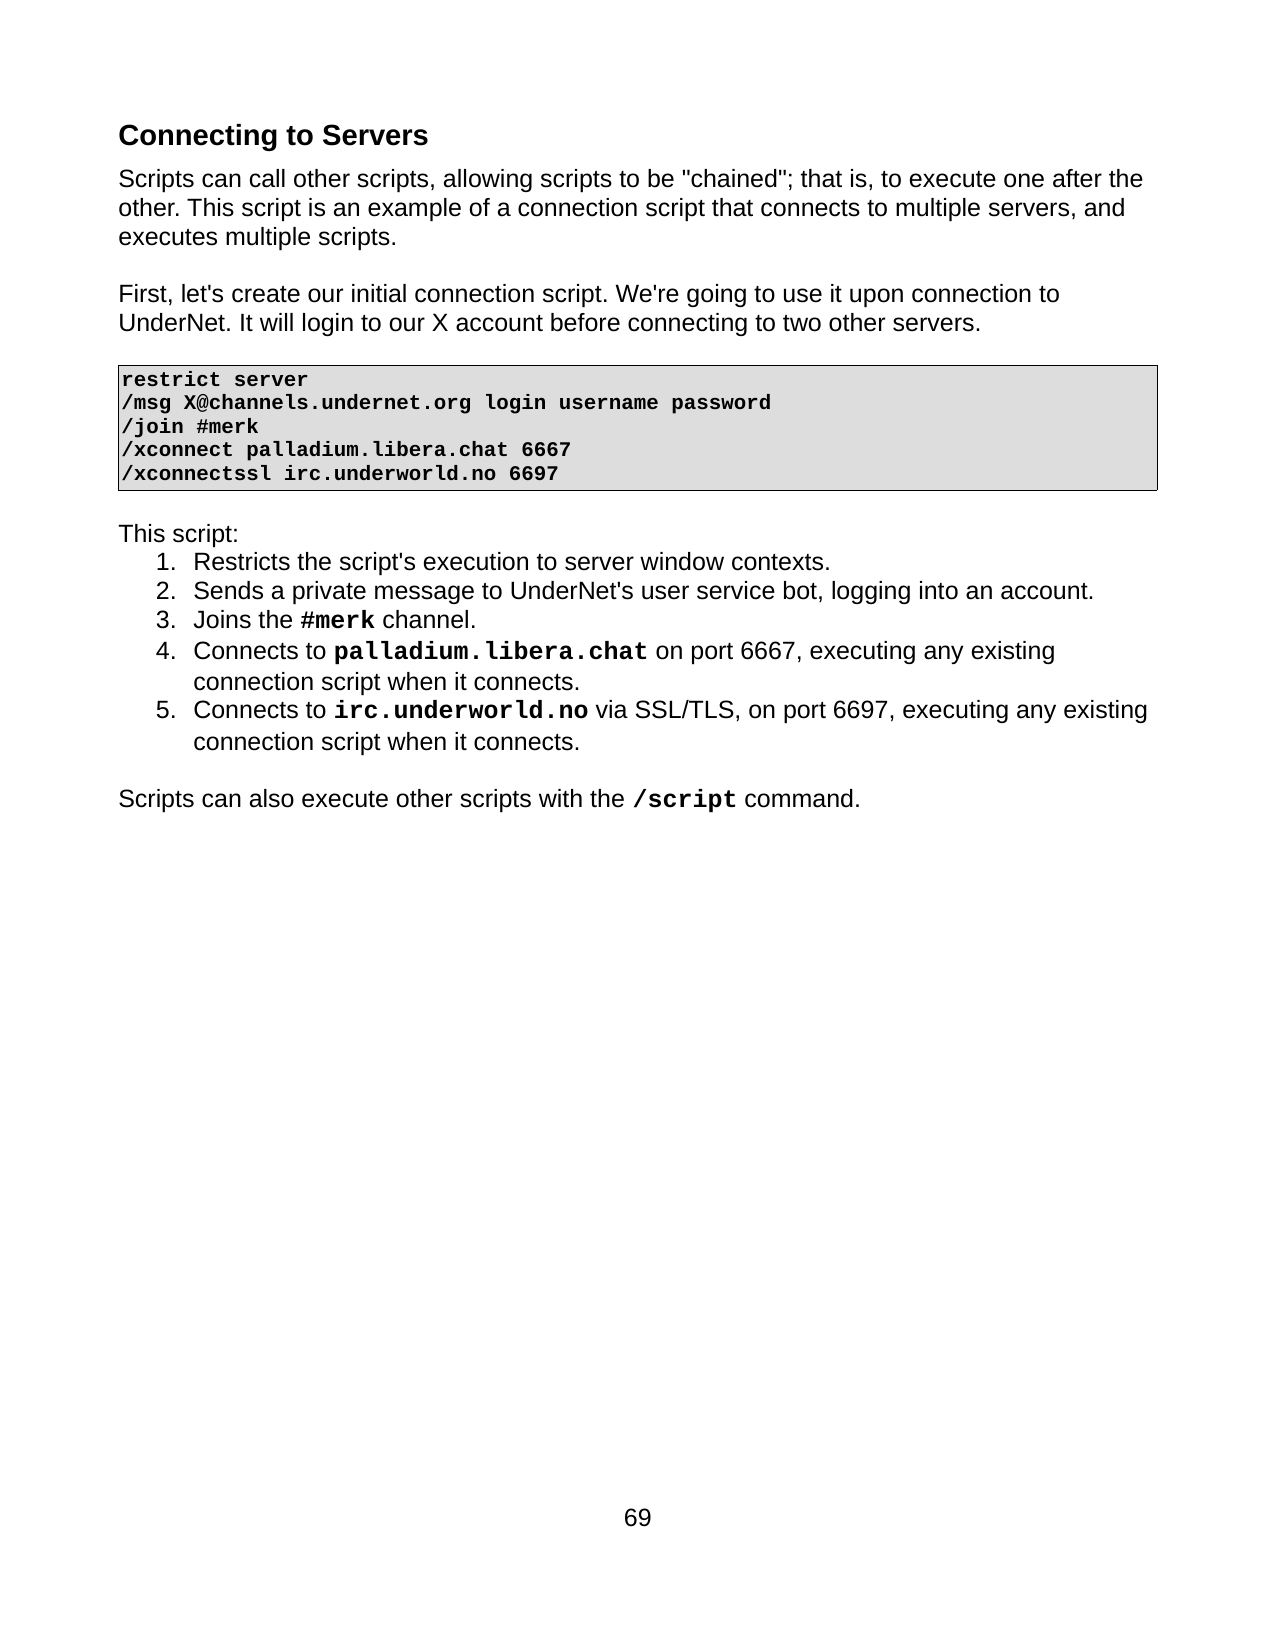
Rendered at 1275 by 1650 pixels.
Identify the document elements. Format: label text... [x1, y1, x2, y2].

list Connects to irc.underworld.no via SSL/TLS, on port 6697, executing any existing connection script when it connects. [156, 696, 1157, 755]
list Connects to palladium.libera.chat on port 6667, executing any existing connection script when it connects. [156, 636, 1157, 696]
list Restricts the script's execution to server window contexts. [156, 547, 1157, 576]
subtitle Connecting to Servers [118, 118, 1157, 152]
text Scripts can call other scripts, allowing scripts to be "chained"; that is, to execute one after the other. This script is an example of a connection script that connects to multiple servers, and executes multiple scripts. [118, 164, 1157, 250]
list Joins the #merk channel. [156, 605, 1157, 636]
text This script: [118, 519, 1157, 547]
text Scripts can also execute other scripts with the /script command. [118, 784, 1157, 815]
list Sends a private message to UnderNet's user service bot, logging into an account. [156, 576, 1157, 605]
text First, let's create our initial connection script. We're going to use it upon connection to UnderNet. It will login to our X account before connecting to two other servers. [118, 279, 1157, 337]
table_header restrict server /msg X@channels.undernet.org login username password /join #merk /xconnect palladium.libera.chat 6667 /xconnectssl irc.underworld.no 6697 [119, 366, 1157, 490]
